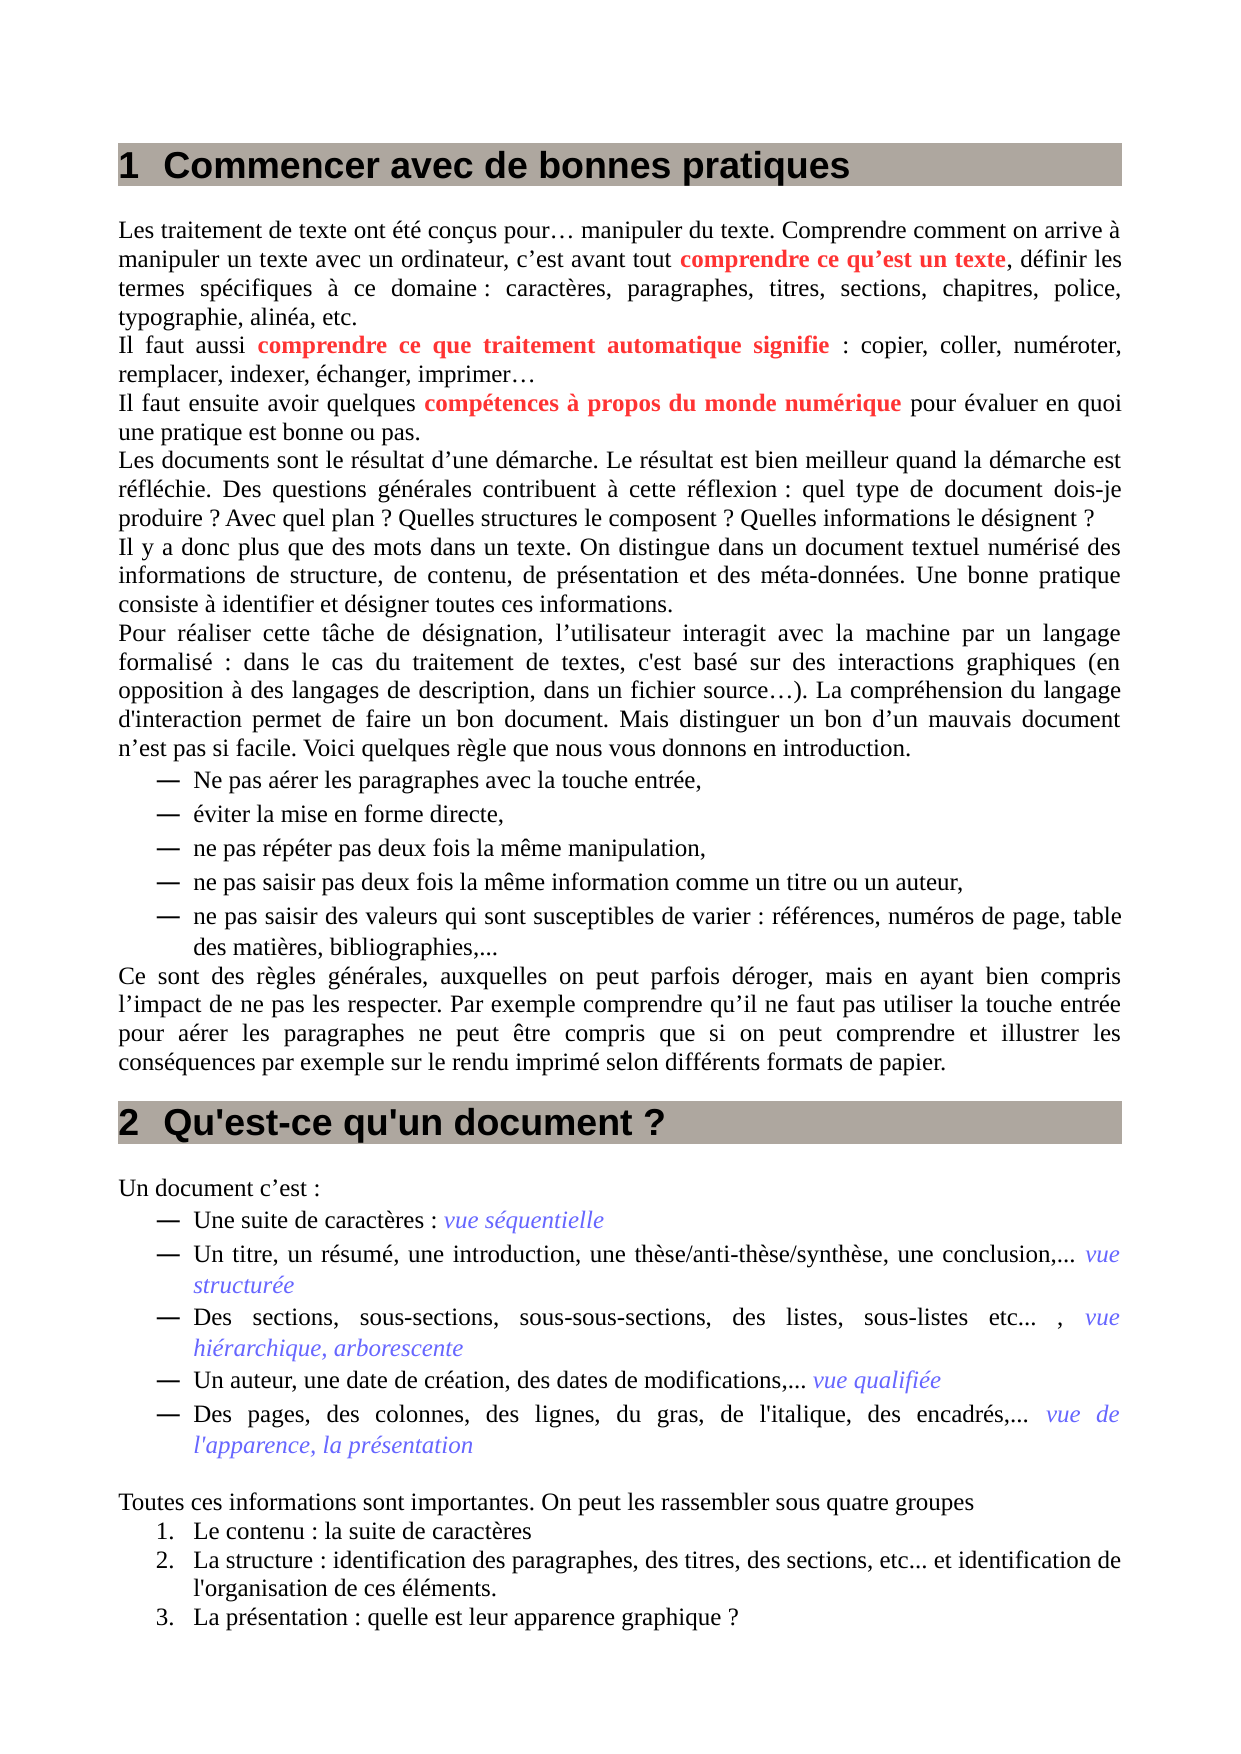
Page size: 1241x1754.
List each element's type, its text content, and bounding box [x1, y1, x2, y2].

list ne pas saisir des valeurs qui sont susceptibles de varier : références, numéros de page, table des matières, bibliographies,... [156, 898, 1122, 961]
subtitle Commencer avec de bonnes pratiques [118, 143, 1122, 186]
text Il y a donc plus que des mots dans un texte. On distingue dans un document textuel numérisé des informations de structure, de contenu, de présentation et des méta-données. Une bonne pratique consiste à identifier et désigner toutes ces informations. [118, 532, 1122, 618]
list éviter la mise en forme directe, [156, 796, 1122, 830]
list Des sections, sous-sections, sous-sous-sections, des listes, sous-listes etc... , vue hiérarchique, arborescente [156, 1299, 1122, 1362]
list Un auteur, une date de création, des dates de modifications,... vue qualifiée [156, 1362, 1122, 1396]
text Toutes ces informations sont importantes. On peut les rassembler sous quatre groupes [118, 1487, 1122, 1516]
list Des pages, des colonnes, des lignes, du gras, de l'italique, des encadrés,... vue de l'apparence, la présentation [156, 1396, 1122, 1458]
list La présentation : quelle est leur apparence graphique ? [156, 1602, 1122, 1631]
text Il faut aussi comprendre ce que traitement automatique signifie : copier, coller, numéroter, remplacer, indexer, échanger, imprimer… [118, 331, 1122, 388]
list Ne pas aérer les paragraphes avec la touche entrée, [156, 762, 1122, 796]
text Ce sont des règles générales, auxquelles on peut parfois déroger, mais en ayant bien compris l’impact de ne pas les respecter. Par exemple comprendre qu’il ne faut pas utiliser la touche entrée pour aérer les paragraphes ne peut être compris que si on peut comprendre et illustrer les conséquences par exemple sur le rendu imprimé selon différents formats de papier. [118, 961, 1122, 1076]
list Une suite de caractères : vue séquentielle [156, 1202, 1122, 1236]
text Un document c’est : [118, 1173, 1122, 1202]
list Un titre, un résumé, une introduction, une thèse/anti-thèse/synthèse, une conclusion,... vue structurée [156, 1236, 1122, 1299]
text Les traitement de texte ont été conçus pour… manipuler du texte. Comprendre comment on arrive à manipuler un texte avec un ordinateur, c’est avant tout comprendre ce qu’est un texte, définir les termes spécifiques à ce domaine : caractères, paragraphes, titres, sections, chapitres, police, typographie, alinéa, etc. [118, 216, 1122, 331]
list La structure : identification des paragraphes, des titres, des sections, etc... et identification de l'organisation de ces éléments. [156, 1545, 1122, 1602]
list Le contenu : la suite de caractères [156, 1516, 1122, 1545]
list ne pas répéter pas deux fois la même manipulation, [156, 830, 1122, 864]
list ne pas saisir pas deux fois la même information comme un titre ou un auteur, [156, 864, 1122, 898]
text Pour réaliser cette tâche de désignation, l’utilisateur interagit avec la machine par un langage formalisé : dans le cas du traitement de textes, c'est basé sur des interactions graphiques (en opposition à des langages de description, dans un fichier source…). La compréhension du langage d'interaction permet de faire un bon document. Mais distinguer un bon d’un mauvais document n’est pas si facile. Voici quelques règle que nous vous donnons en introduction. [118, 618, 1122, 762]
subtitle Qu'est-ce qu'un document ? [118, 1101, 1122, 1144]
text Les documents sont le résultat d’une démarche. Le résultat est bien meilleur quand la démarche est réfléchie. Des questions générales contribuent à cette réflexion : quel type de document dois-je produire ? Avec quel plan ? Quelles structures le composent ? Quelles informations le désignent ? [118, 446, 1122, 532]
text Il faut ensuite avoir quelques compétences à propos du monde numérique pour évaluer en quoi une pratique est bonne ou pas. [118, 388, 1122, 446]
